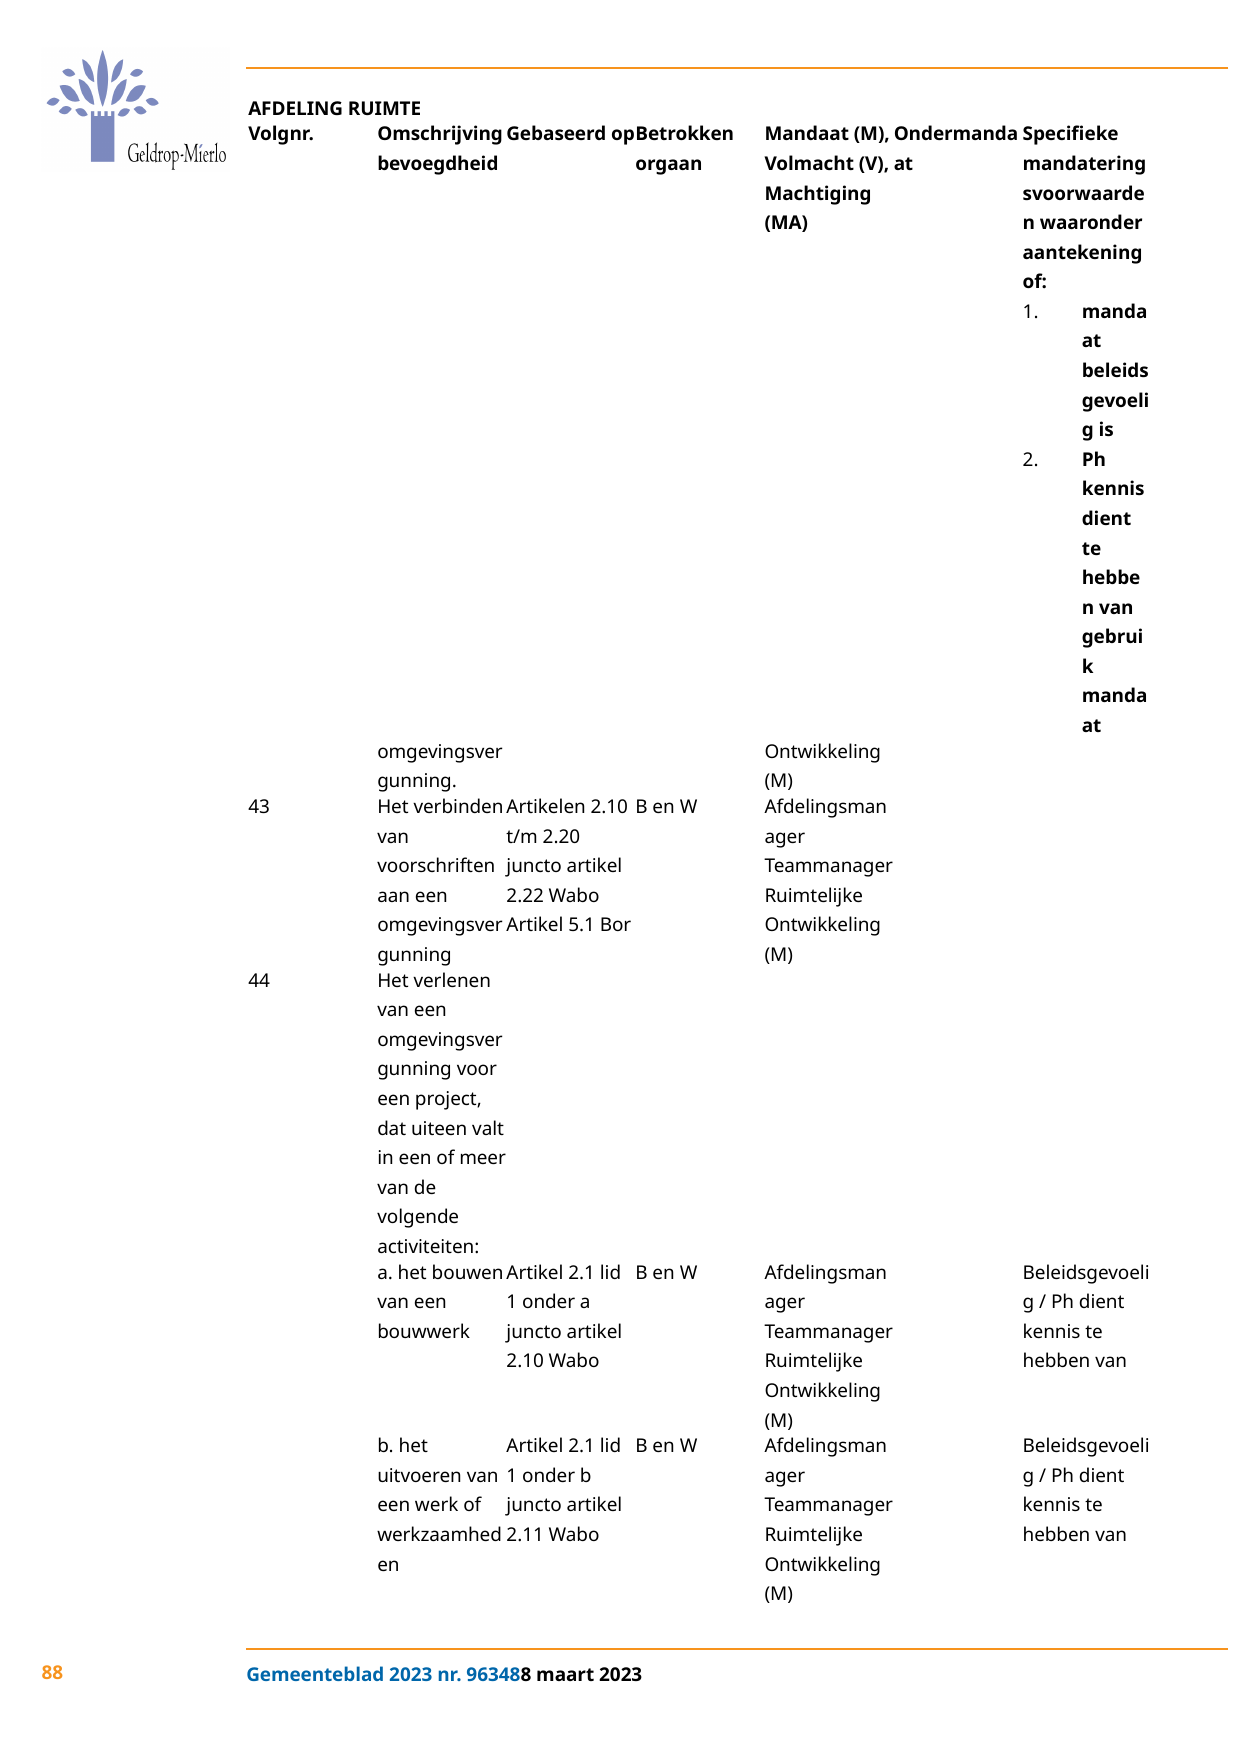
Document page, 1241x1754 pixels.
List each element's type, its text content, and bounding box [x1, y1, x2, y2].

table_cell Ontwikkeling (M) [764, 738, 893, 793]
table_cell [764, 967, 893, 1259]
table_cell [635, 738, 764, 793]
table_cell [894, 967, 1022, 1259]
table_cell Volg­nr. [248, 121, 377, 738]
table_cell B en W [635, 793, 764, 967]
table_cell Ondermandaat [894, 121, 1022, 738]
table_cell Artikelen 2.10 t/m 2.20 juncto artikel 2.22 Wabo Artikel 5.1 Bor [506, 793, 635, 967]
table_cell Artikel 2.1 lid 1 onder a juncto artikel 2.10 Wabo [506, 1259, 635, 1432]
table_cell [635, 967, 764, 1259]
table_cell [248, 1259, 377, 1432]
picture [41, 47, 231, 172]
table_cell [248, 1433, 377, 1606]
table_cell Artikel 2.1 lid 1 onder b juncto artikel 2.11 Wabo [506, 1433, 635, 1606]
table_cell Het verlenen van een omgevingsvergunning voor een project, dat uiteen valt in een of meer van de volgende activiteiten: [377, 967, 506, 1259]
table_cell Afdelingsmanager Teammanager Ruimtelijke Ontwikkeling (M) [764, 793, 893, 967]
table_cell Betrokken orgaan [635, 121, 764, 738]
table_cell 43 [248, 793, 377, 967]
table_cell Gebaseerd op [506, 121, 635, 738]
table_cell [506, 967, 635, 1259]
table_cell [894, 1259, 1022, 1432]
table_cell b. het uitvoeren van een werk of werkzaamheden [377, 1433, 506, 1606]
table_cell Specifieke mandateringsvoorwaarden waaronder aantekening of: mandaat beleidsgevoelig is Ph kennis dient te hebben van gebruik mandaat [1023, 121, 1152, 738]
table_cell [1023, 967, 1152, 1259]
table_header AFDELING RUIMTE [248, 95, 1152, 121]
table_cell [506, 738, 635, 793]
table_cell Beleidsgevoelig / Ph dient kennis te hebben van [1023, 1433, 1152, 1606]
table_cell [894, 793, 1022, 967]
table_cell Beleidsgevoelig / Ph dient kennis te hebben van [1023, 1259, 1152, 1432]
table_cell B en W [635, 1433, 764, 1606]
table_cell [1023, 793, 1152, 967]
table_cell B en W [635, 1259, 764, 1432]
table_cell Het verbinden van voorschriften aan een omgevingsvergunning [377, 793, 506, 967]
table_cell omgevingsvergunning. [377, 738, 506, 793]
table_cell Omschrijving bevoegdheid [377, 121, 506, 738]
table_cell [248, 738, 377, 793]
table_cell [894, 738, 1022, 793]
table_cell [894, 1433, 1022, 1606]
table_cell a. het bouwen van een bouwwerk [377, 1259, 506, 1432]
table_cell [1023, 738, 1152, 793]
table_cell 44 [248, 967, 377, 1259]
table_cell Mandaat (M), Volmacht (V), Machtiging (MA) [764, 121, 893, 738]
table_cell Afdelingsmanager Teammanager Ruimtelijke Ontwikkeling (M) [764, 1433, 893, 1606]
table_cell Afdelingsmanager Teammanager Ruimtelijke Ontwikkeling (M) [764, 1259, 893, 1432]
